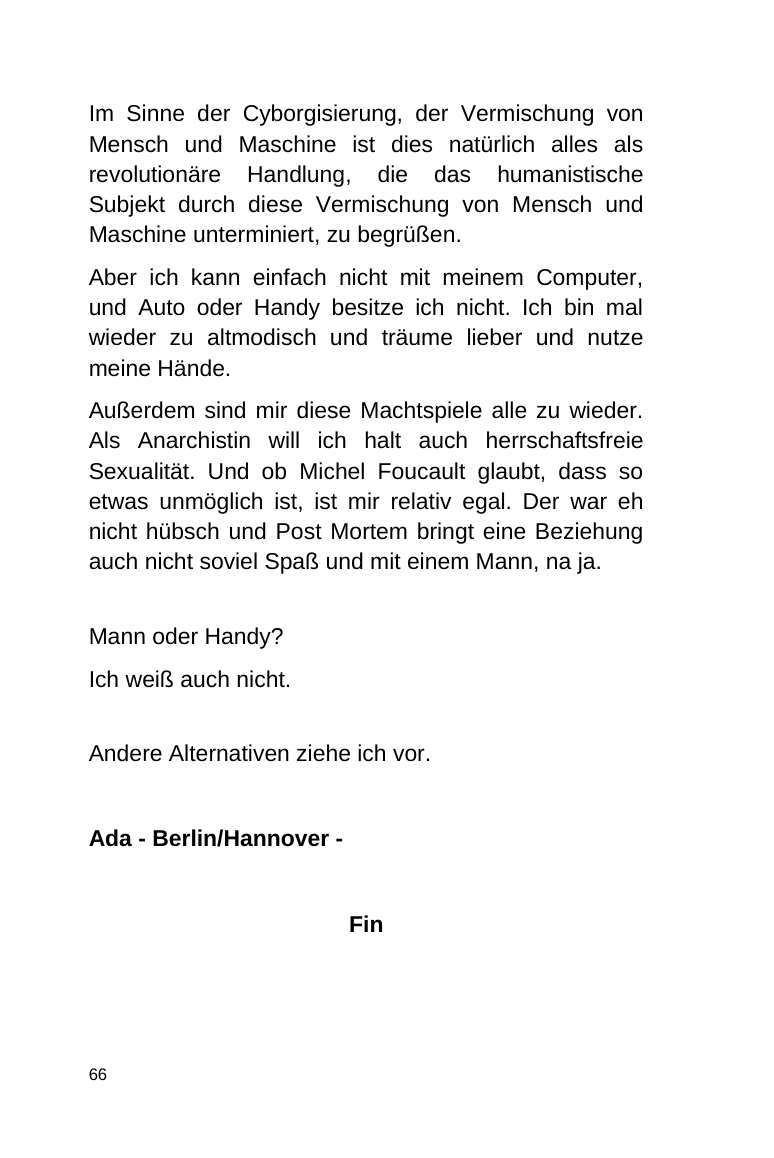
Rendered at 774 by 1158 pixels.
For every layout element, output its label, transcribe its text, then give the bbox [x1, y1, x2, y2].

text Aber ich kann einfach nicht mit meinem Computer, und Auto oder Handy besitze ich nicht. Ich bin mal wieder zu altmodisch und träume lieber und nutze meine Hände. [88, 264, 644, 381]
text Mann oder Handy? [88, 623, 644, 649]
text Ich weiß auch nicht. [88, 666, 644, 692]
text Im Sinne der Cyborgisierung, der Vermischung von Mensch und Maschine ist dies natürlich alles als revolutionäre Handlung, die das humanistische Subjekt durch diese Vermischung von Mensch und Maschine unterminiert, zu begrüßen. [88, 100, 644, 248]
text Andere Alternativen ziehe ich vor. [88, 740, 644, 766]
text Fin [88, 911, 644, 937]
text Ada - Berlin/Hannover - [88, 825, 644, 852]
text Außerdem sind mir diese Machtspiele alle zu wieder. Als Anarchistin will ich halt auch herrschaftsfreie Sexualität. Und ob Michel Foucault glaubt, dass so etwas unmöglich ist, ist mir relativ egal. Der war eh nicht hübsch und Post Mortem bringt eine Beziehung auch nicht soviel Spaß und mit einem Mann, na ja. [88, 397, 644, 575]
